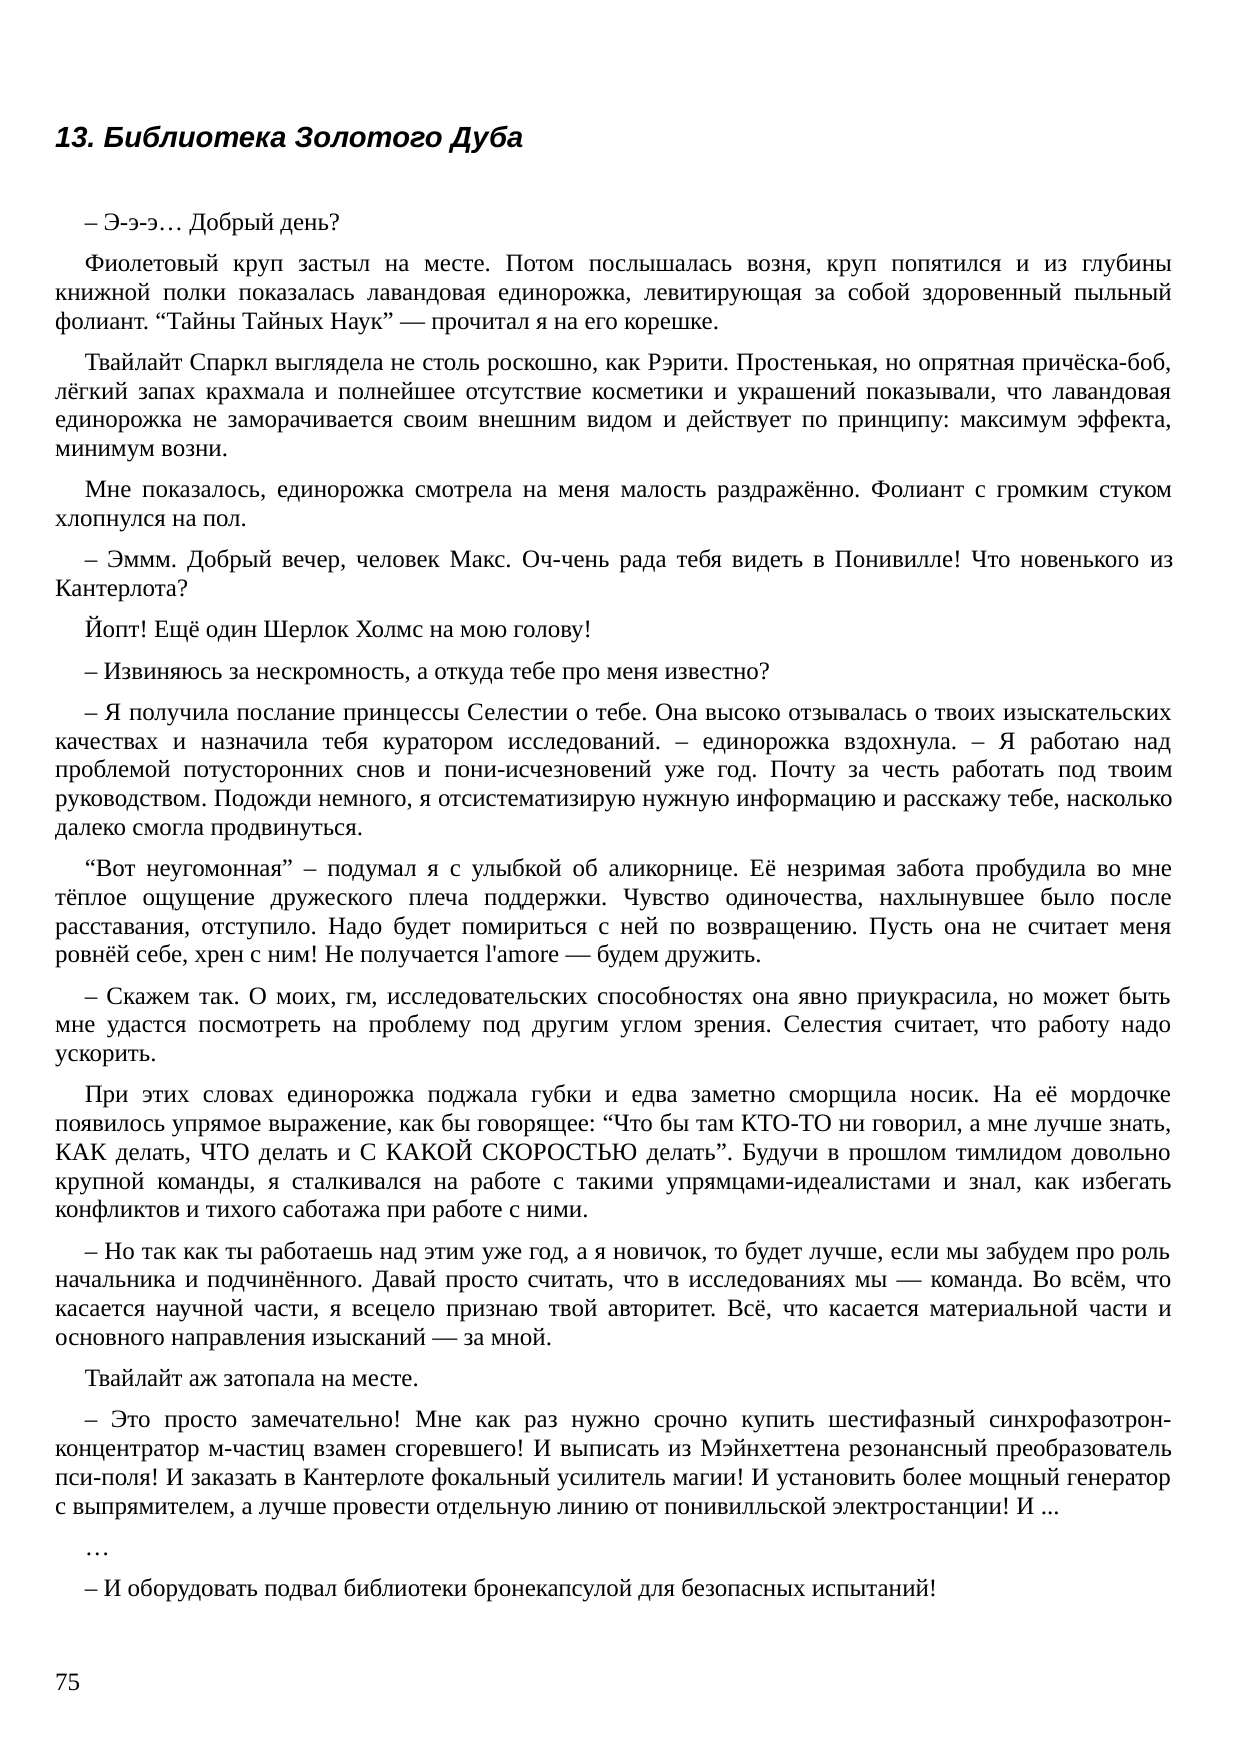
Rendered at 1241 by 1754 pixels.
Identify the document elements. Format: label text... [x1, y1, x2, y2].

text Мне показалось, единорожка смотрела на меня малость раздражённо. Фолиант с громким стуком хлопнулся на пол. [55, 474, 1173, 532]
text – Э-э-э… Добрый день? [55, 207, 1173, 236]
text При этих словах единорожка поджала губки и едва заметно сморщила носик. На её мордочке появилось упрямое выражение, как бы говорящее: “Что бы там КТО-ТО ни говорил, а мне лучше знать, КАК делать, ЧТО делать и С КАКОЙ СКОРОСТЬЮ делать”. Будучи в прошлом тимлидом довольно крупной команды, я сталкивался на работе с такими упрямцами-идеалистами и знал, как избегать конфликтов и тихого саботажа при работе с ними. [55, 1079, 1173, 1223]
text – И оборудовать подвал библиотеки бронекапсулой для безопасных испытаний! [55, 1573, 1173, 1602]
text – Извиняюсь за нескромность, а откуда тебе про меня известно? [55, 656, 1173, 684]
text – Это просто замечательно! Мне как раз нужно срочно купить шестифазный синхрофазотрон-концентратор м-частиц взамен сгоревшего! И выписать из Мэйнхеттена резонансный преобразователь пси-поля! И заказать в Кантерлоте фокальный усилитель магии! И установить более мощный генератор с выпрямителем, а лучше провести отдельную линию от понивилльской электростанции! И ... [55, 1404, 1173, 1519]
text “Вот неугомонная” – подумал я с улыбкой об аликорнице. Её незримая забота пробудила во мне тёплое ощущение дружеского плеча поддержки. Чувство одиночества, нахлынувшее было после расставания, отступило. Надо будет помириться с ней по возвращению. Пусть она не считает меня ровнёй себе, хрен с ним! Не получается l'amore — будем дружить. [55, 853, 1173, 968]
text Фиолетовый круп застыл на месте. Потом послышалась возня, круп попятился и из глубины книжной полки показалась лавандовая единорожка, левитирующая за собой здоровенный пыльный фолиант. “Тайны Тайных Наук” — прочитал я на его корешке. [55, 248, 1173, 334]
text … [55, 1532, 1173, 1561]
text – Эммм. Добрый вечер, человек Макс. Оч-чень рада тебя видеть в Понивилле! Что новенького из Кантерлота? [55, 544, 1173, 602]
subtitle 13. Библиотека Золотого Дуба [55, 120, 1173, 153]
text – Я получила послание принцессы Селестии о тебе. Она высоко отзывалась о твоих изыскательских качествах и назначила тебя куратором исследований. – единорожка вздохнула. – Я работаю над проблемой потусторонних снов и пони-исчезновений уже год. Почту за честь работать под твоим руководством. Подожди немного, я отсистематизирую нужную информацию и расскажу тебе, насколько далеко смогла продвинуться. [55, 697, 1173, 841]
text – Но так как ты работаешь над этим уже год, а я новичок, то будет лучше, если мы забудем про роль начальника и подчинённого. Давай просто считать, что в исследованиях мы — команда. Во всём, что касается научной части, я всецело признаю твой авторитет. Всё, что касается материальной части и основного направления изысканий — за мной. [55, 1236, 1173, 1351]
text – Скажем так. О моих, гм, исследовательских способностях она явно приукрасила, но может быть мне удастся посмотреть на проблему под другим углом зрения. Селестия считает, что работу надо ускорить. [55, 981, 1173, 1067]
text Йопт! Ещё один Шерлок Холмс на мою голову! [55, 614, 1173, 643]
text Твайлайт аж затопала на месте. [55, 1363, 1173, 1392]
text Твайлайт Спаркл выглядела не столь роскошно, как Рэрити. Простенькая, но опрятная причёска-боб, лёгкий запах крахмала и полнейшее отсутствие косметики и украшений показывали, что лавандовая единорожка не заморачивается своим внешним видом и действует по принципу: максимум эффекта, минимум возни. [55, 347, 1173, 462]
